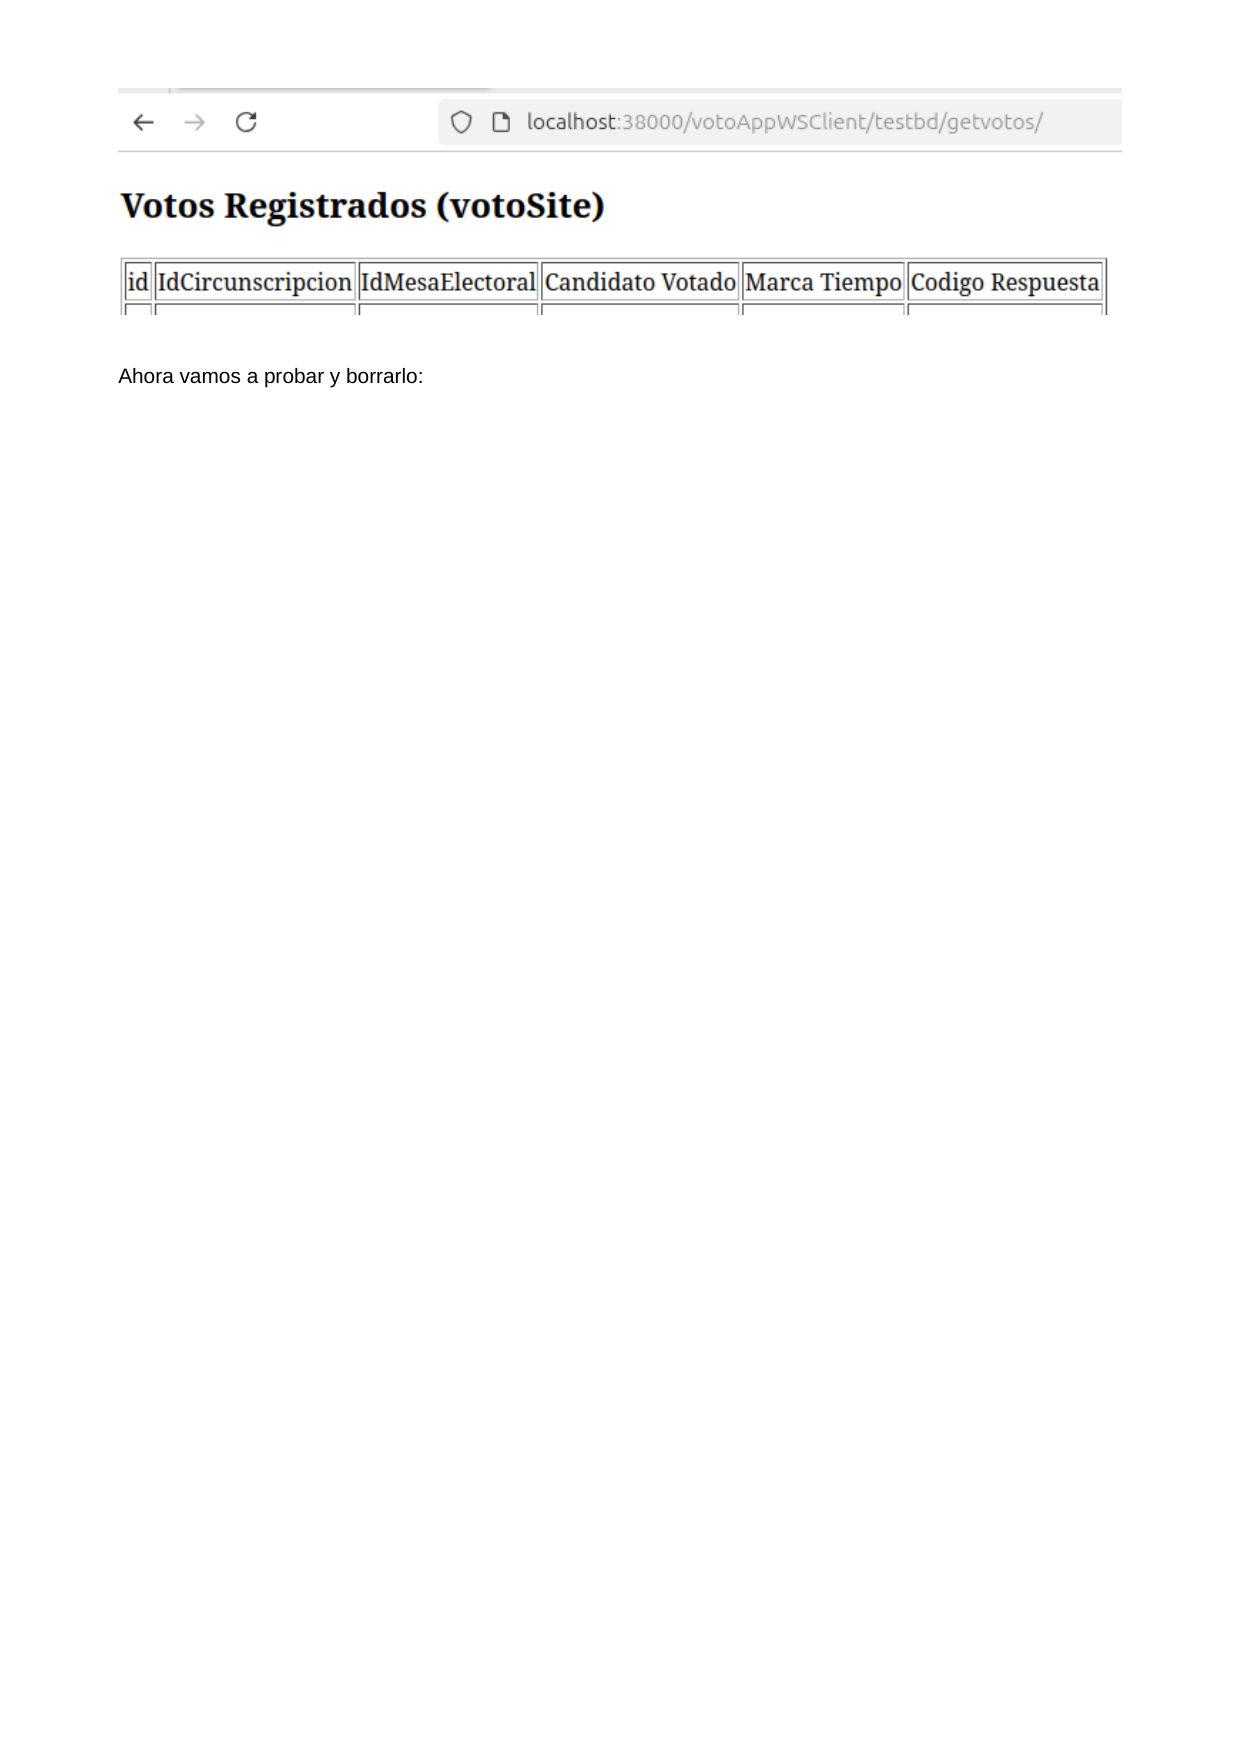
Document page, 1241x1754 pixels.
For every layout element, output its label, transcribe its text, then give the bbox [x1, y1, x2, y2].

subtitle Ahora vamos a probar y borrarlo: [118, 364, 1122, 388]
picture [118, 88, 1123, 315]
